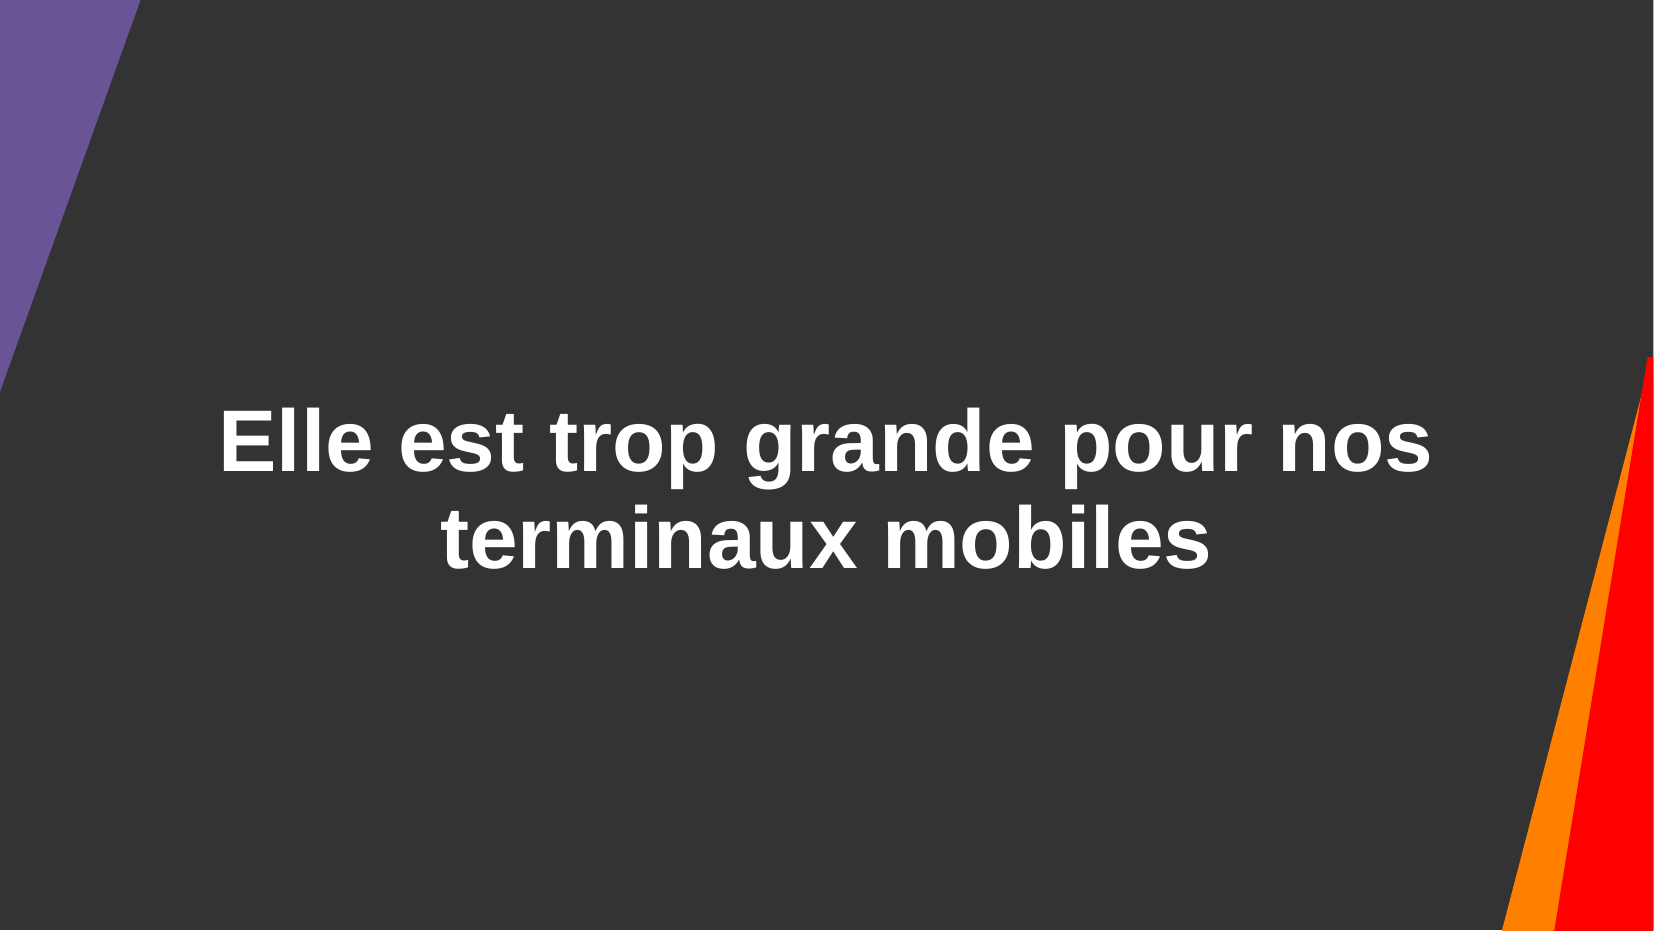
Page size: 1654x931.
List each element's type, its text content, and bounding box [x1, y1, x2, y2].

title Elle est trop grande pour nos terminaux mobiles [31, 391, 1622, 588]
text_box [0, 0, 141, 392]
text_box [1501, 356, 1654, 931]
